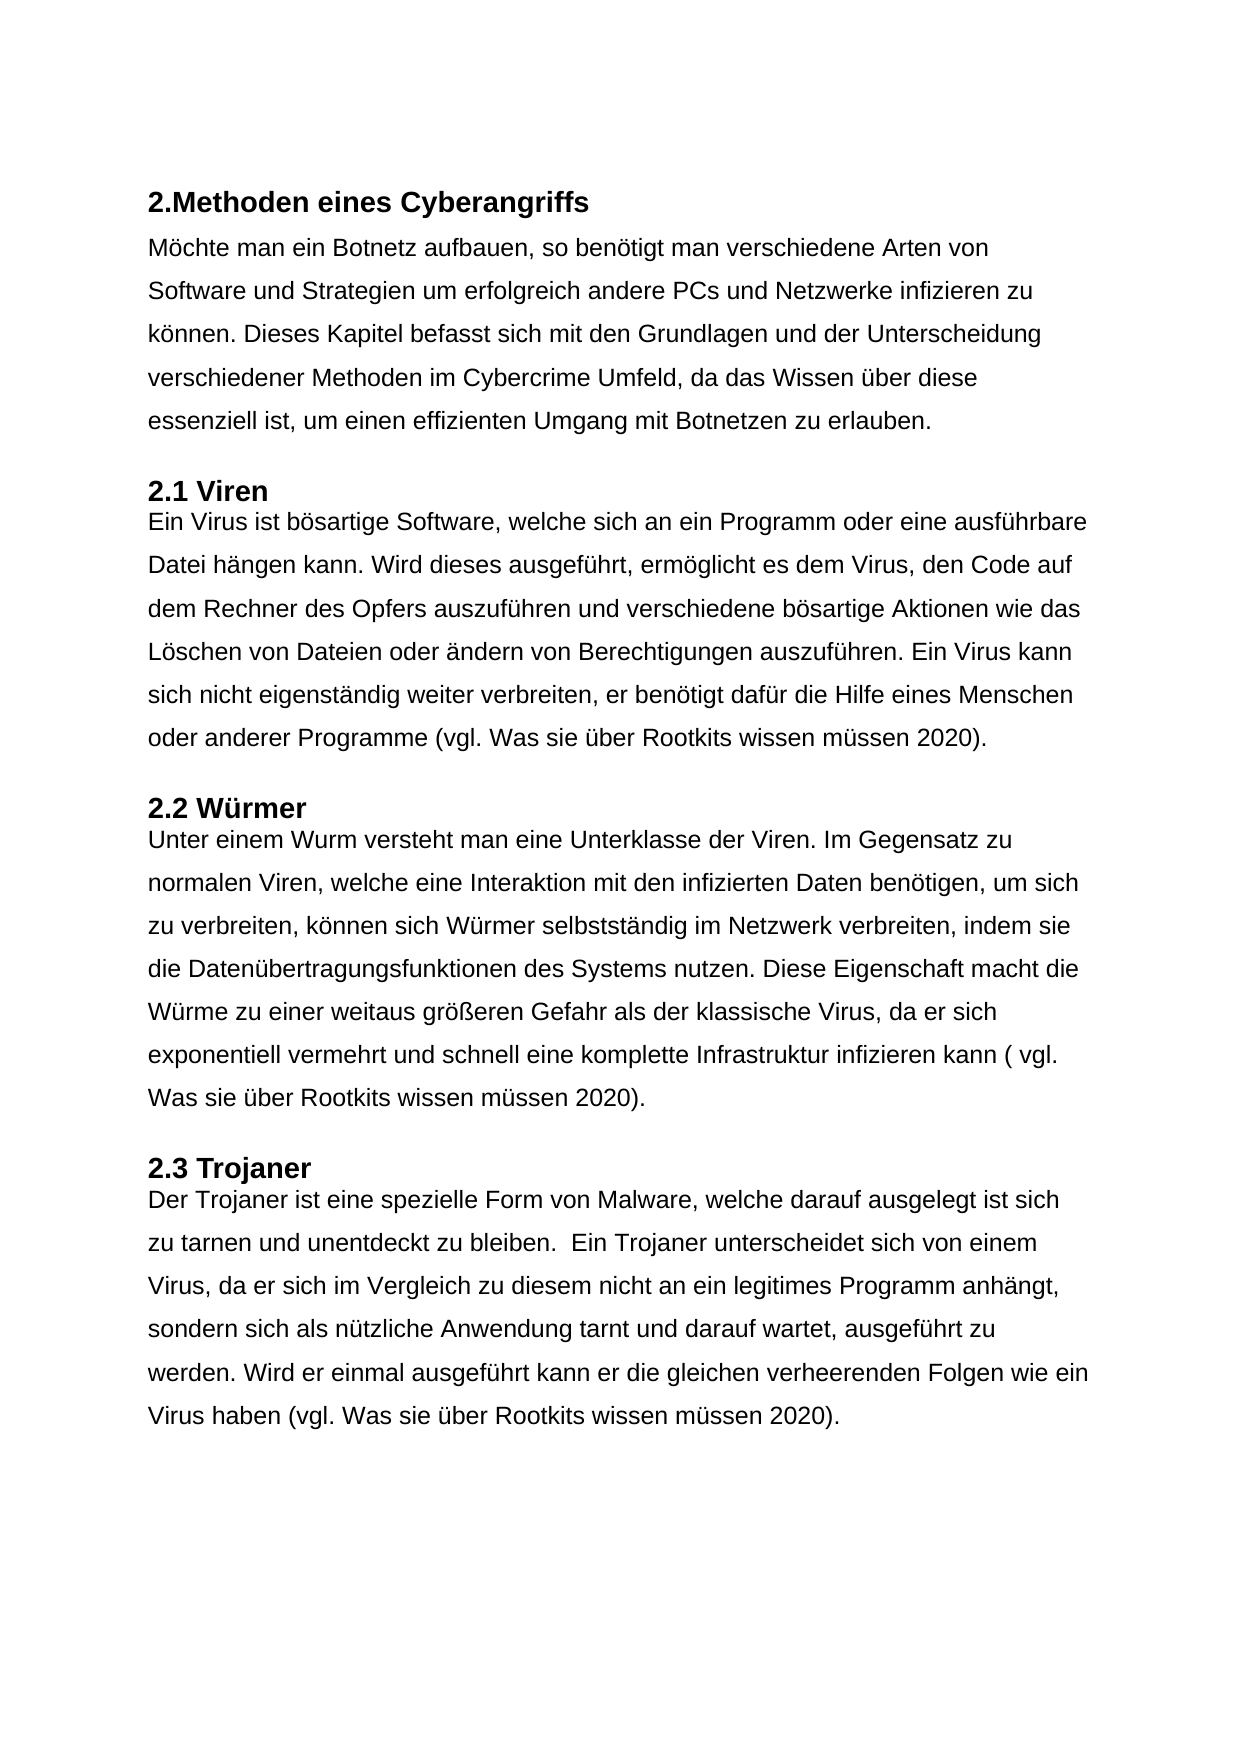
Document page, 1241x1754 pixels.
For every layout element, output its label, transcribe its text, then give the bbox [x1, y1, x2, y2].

subtitle 2.3 Trojaner [148, 1151, 1093, 1185]
text Unter einem Wurm versteht man eine Unterklasse der Viren. Im Gegensatz zu normalen Viren, welche eine Interaktion mit den infizierten Daten benötigen, um sich zu verbreiten, können sich Würmer selbstständig im Netzwerk verbreiten, indem sie die Datenübertragungsfunktionen des Systems nutzen. Diese Eigenschaft macht die Würme zu einer weitaus größeren Gefahr als der klassische Virus, da er sich exponentiell vermehrt und schnell eine komplette Infrastruktur infizieren kann ( vgl. Was sie über Rootkits wissen müssen 2020). [148, 824, 1093, 1112]
subtitle 2.Methoden eines Cyberangriffs [148, 185, 1093, 219]
subtitle 2.2 Würmer [148, 791, 1093, 824]
text Ein Virus ist bösartige Software, welche sich an ein Programm oder eine ausführbare Datei hängen kann. Wird dieses ausgeführt, ermöglicht es dem Virus, den Code auf dem Rechner des Opfers auszuführen und verschiedene bösartige Aktionen wie das Löschen von Dateien oder ändern von Berechtigungen auszuführen. Ein Virus kann sich nicht eigenständig weiter verbreiten, er benötigt dafür die Hilfe eines Menschen oder anderer Programme (vgl. Was sie über Rootkits wissen müssen 2020). [148, 507, 1093, 752]
text Der Trojaner ist eine spezielle Form von Malware, welche darauf ausgelegt ist sich zu tarnen und unentdeckt zu bleiben. Ein Trojaner unterscheidet sich von einem Virus, da er sich im Vergleich zu diesem nicht an ein legitimes Programm anhängt, sondern sich als nützliche Anwendung tarnt und darauf wartet, ausgeführt zu werden. Wird er einmal ausgeführt kann er die gleichen verheerenden Folgen wie ein Virus haben (vgl. Was sie über Rootkits wissen müssen 2020). [148, 1185, 1093, 1429]
subtitle 2.1 Viren [148, 474, 1093, 507]
text Möchte man ein Botnetz aufbauen, so benötigt man verschiedene Arten von Software und Strategien um erfolgreich andere PCs und Netzwerke infizieren zu können. Dieses Kapitel befasst sich mit den Grundlagen und der Unterscheidung verschiedener Methoden im Cybercrime Umfeld, da das Wissen über diese essenziell ist, um einen effizienten Umgang mit Botnetzen zu erlauben. [148, 233, 1093, 434]
